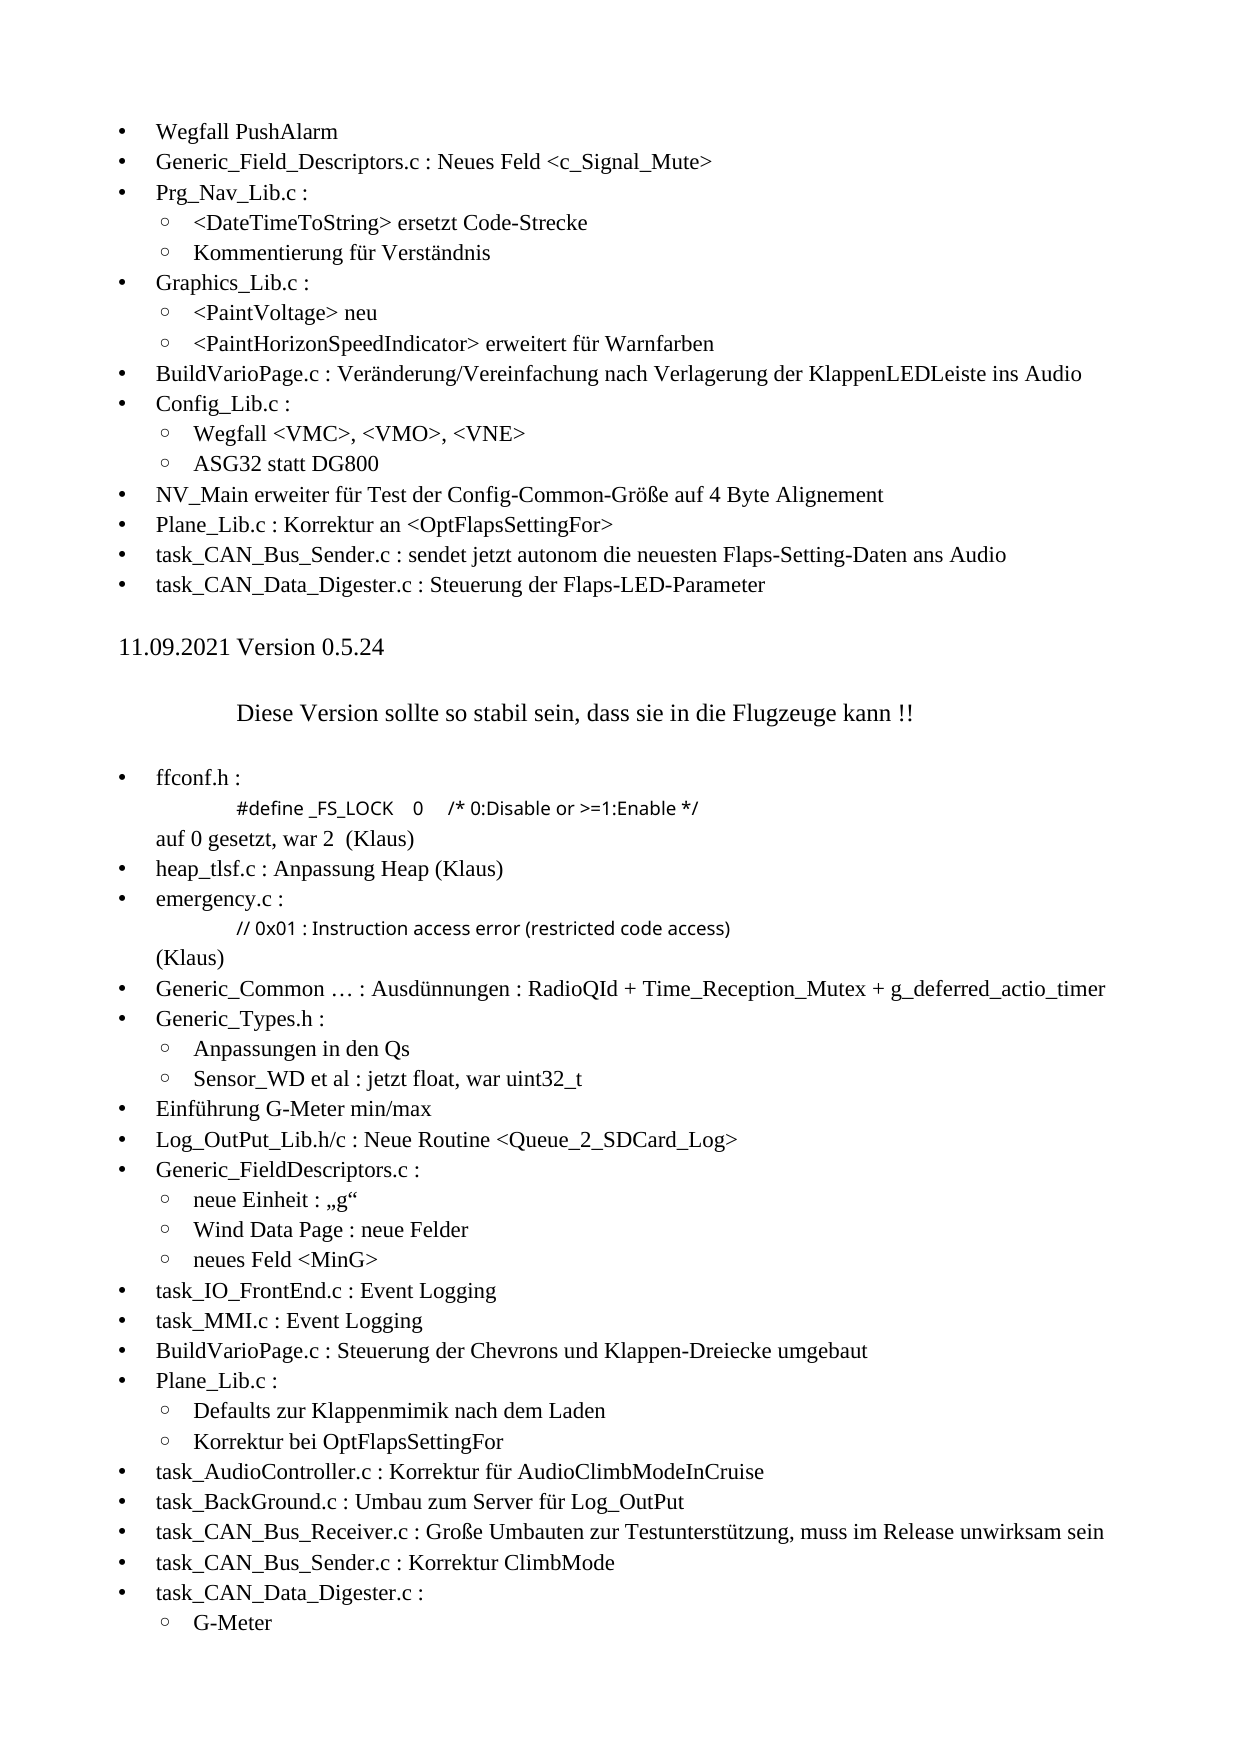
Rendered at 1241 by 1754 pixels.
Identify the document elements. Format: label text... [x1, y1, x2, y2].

list BuildVarioPage.c : Steuerung der Chevrons und Klappen-Dreiecke umgebaut [118, 1337, 1122, 1363]
list Defaults zur Klappenmimik nach dem Laden [156, 1398, 1122, 1424]
list neues Feld <MinG> [156, 1247, 1122, 1273]
list Generic_FieldDescriptors.c : [118, 1156, 1122, 1182]
list Korrektur bei OptFlapsSettingFor [156, 1428, 1122, 1454]
list Plane_Lib.c : Korrektur an <OptFlapsSettingFor> [118, 511, 1122, 537]
text 11.09.2021 Version 0.5.24 [118, 632, 1122, 660]
list Kommentierung für Verständnis [156, 239, 1122, 265]
list <PaintHorizonSpeedIndicator> erweitert für Warnfarben [156, 329, 1122, 356]
list Config_Lib.c : [118, 390, 1122, 416]
list neue Einheit : „g“ [156, 1186, 1122, 1212]
list Einführung G-Meter min/max [118, 1096, 1122, 1122]
list heap_tlsf.c : Anpassung Heap (Klaus) [118, 855, 1122, 881]
list task_CAN_Bus_Sender.c : Korrektur ClimbMode [118, 1549, 1122, 1575]
list task_AudioController.c : Korrektur für AudioClimbModeInCruise [118, 1458, 1122, 1484]
list task_IO_FrontEnd.c : Event Logging [118, 1277, 1122, 1303]
list NV_Main erweiter für Test der Config-Common-Größe auf 4 Byte Alignement [118, 481, 1122, 507]
list Wegfall PushAlarm [118, 118, 1122, 144]
list task_MMI.c : Event Logging [118, 1307, 1122, 1333]
list Plane_Lib.c : [118, 1367, 1122, 1394]
list task_CAN_Bus_Receiver.c : Große Umbauten zur Testunterstützung, muss im Release unwirksam sein [118, 1518, 1122, 1545]
list G-Meter [156, 1609, 1122, 1635]
list <PaintVoltage> neu [156, 299, 1122, 326]
list Generic_Field_Descriptors.c : Neues Feld <c_Signal_Mute> [118, 148, 1122, 175]
list Generic_Common … : Ausdünnungen : RadioQId + Time_Reception_Mutex + g_deferred_actio_timer [118, 975, 1122, 1001]
list Sensor_WD et al : jetzt float, war uint32_t [156, 1065, 1122, 1092]
text Diese Version sollte so stabil sein, dass sie in die Flugzeuge kann !! [236, 698, 1122, 759]
list Graphics_Lib.c : [118, 269, 1122, 296]
list Anpassungen in den Qs [156, 1035, 1122, 1061]
list Wind Data Page : neue Felder [156, 1216, 1122, 1243]
list <DateTimeToString> ersetzt Code-Strecke [156, 209, 1122, 235]
list emergency.c : // 0x01 : Instruction access error (restricted code access) (Klaus) [118, 885, 1122, 971]
list task_CAN_Data_Digester.c : [118, 1579, 1122, 1605]
list ASG32 statt DG800 [156, 450, 1122, 477]
list Wegfall <VMC>, <VMO>, <VNE> [156, 420, 1122, 447]
list BuildVarioPage.c : Veränderung/Vereinfachung nach Verlagerung der KlappenLEDLeiste ins Audio [118, 360, 1122, 386]
list ffconf.h : #define _FS_LOCK 0 /* 0:Disable or >=1:Enable */ auf 0 gesetzt, war 2 (Klaus) [118, 764, 1122, 851]
list Generic_Types.h : [118, 1005, 1122, 1031]
list Prg_Nav_Lib.c : [118, 178, 1122, 205]
list Log_OutPut_Lib.h/c : Neue Routine <Queue_2_SDCard_Log> [118, 1126, 1122, 1152]
list task_CAN_Data_Digester.c : Steuerung der Flaps-LED-Parameter [118, 571, 1122, 598]
list task_CAN_Bus_Sender.c : sendet jetzt autonom die neuesten Flaps-Setting-Daten ans Audio [118, 541, 1122, 567]
list task_BackGround.c : Umbau zum Server für Log_OutPut [118, 1488, 1122, 1514]
